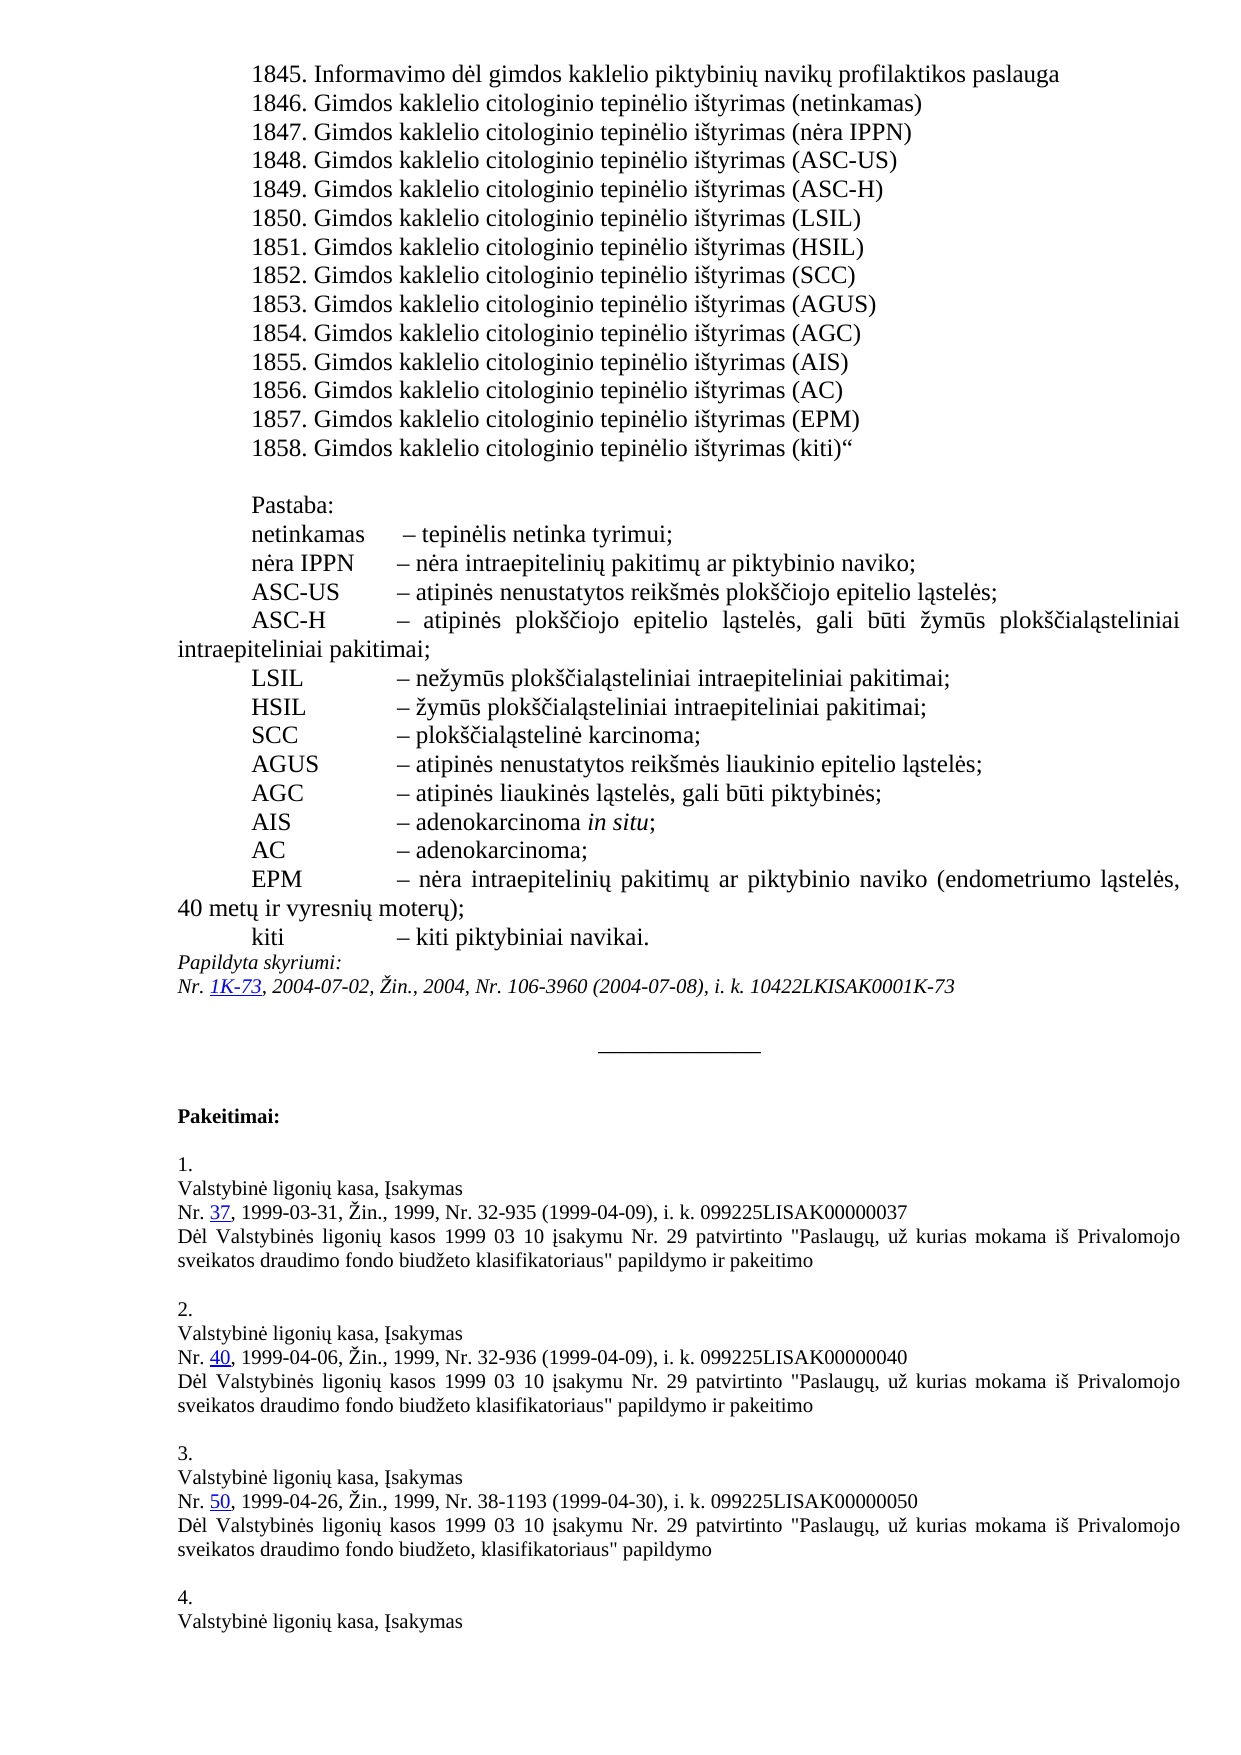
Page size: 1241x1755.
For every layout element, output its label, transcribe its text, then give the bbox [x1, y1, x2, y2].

text 1856. Gimdos kaklelio citologinio tepinėlio ištyrimas (AC) [177, 375, 1181, 404]
text 1. [177, 1152, 1181, 1176]
text LSIL – nežymūs plokščialąsteliniai intraepiteliniai pakitimai; [177, 663, 1181, 692]
text Papildyta skyriumi: [177, 950, 1181, 974]
text Dėl Valstybinės ligonių kasos 1999 03 10 įsakymu Nr. 29 patvirtinto "Paslaugų, už kurias mokama iš Privalomojo sveikatos draudimo fondo biudžeto, klasifikatoriaus" papildymo [177, 1513, 1181, 1561]
text HSIL – žymūs plokščialąsteliniai intraepiteliniai pakitimai; [177, 692, 1181, 720]
text 1853. Gimdos kaklelio citologinio tepinėlio ištyrimas (AGUS) [177, 289, 1181, 318]
text Nr. 40, 1999-04-06, Žin., 1999, Nr. 32-936 (1999-04-09), i. k. 099225LISAK00000040 [177, 1345, 1181, 1369]
text Valstybinė ligonių kasa, Įsakymas [177, 1465, 1181, 1489]
text 1858. Gimdos kaklelio citologinio tepinėlio ištyrimas (kiti)“ [177, 433, 1181, 462]
text 1852. Gimdos kaklelio citologinio tepinėlio ištyrimas (SCC) [177, 260, 1181, 289]
text Pastaba: [177, 490, 1181, 519]
text nėra IPPN – nėra intraepitelinių pakitimų ar piktybinio naviko; [177, 548, 1181, 577]
text Dėl Valstybinės ligonių kasos 1999 03 10 įsakymu Nr. 29 patvirtinto "Paslaugų, už kurias mokama iš Privalomojo sveikatos draudimo fondo biudžeto klasifikatoriaus" papildymo ir pakeitimo [177, 1369, 1181, 1417]
text AIS – adenokarcinoma in situ; [177, 807, 1181, 835]
text _____________ [177, 1027, 1181, 1056]
text 1849. Gimdos kaklelio citologinio tepinėlio ištyrimas (ASC-H) [177, 174, 1181, 203]
text 1850. Gimdos kaklelio citologinio tepinėlio ištyrimas (LSIL) [177, 203, 1181, 232]
text 4. [177, 1585, 1181, 1609]
text 1847. Gimdos kaklelio citologinio tepinėlio ištyrimas (nėra IPPN) [177, 117, 1181, 145]
text 1857. Gimdos kaklelio citologinio tepinėlio ištyrimas (EPM) [177, 404, 1181, 433]
text Valstybinė ligonių kasa, Įsakymas [177, 1321, 1181, 1345]
text netinkamas – tepinėlis netinka tyrimui; [177, 519, 1181, 548]
text 1851. Gimdos kaklelio citologinio tepinėlio ištyrimas (HSIL) [177, 232, 1181, 260]
text SCC – plokščialąstelinė karcinoma; [177, 720, 1181, 749]
text Valstybinė ligonių kasa, Įsakymas [177, 1609, 1181, 1633]
text Nr. 50, 1999-04-26, Žin., 1999, Nr. 38-1193 (1999-04-30), i. k. 099225LISAK00000050 [177, 1489, 1181, 1513]
text Dėl Valstybinės ligonių kasos 1999 03 10 įsakymu Nr. 29 patvirtinto "Paslaugų, už kurias mokama iš Privalomojo sveikatos draudimo fondo biudžeto klasifikatoriaus" papildymo ir pakeitimo [177, 1224, 1181, 1272]
text Nr. 37, 1999-03-31, Žin., 1999, Nr. 32-935 (1999-04-09), i. k. 099225LISAK00000037 [177, 1200, 1181, 1224]
text Valstybinė ligonių kasa, Įsakymas [177, 1176, 1181, 1200]
text AGUS – atipinės nenustatytos reikšmės liaukinio epitelio ląstelės; [177, 749, 1181, 778]
text 3. [177, 1441, 1181, 1465]
text Nr. 1K-73, 2004-07-02, Žin., 2004, Nr. 106-3960 (2004-07-08), i. k. 10422LKISAK0001K-73 [177, 974, 1181, 998]
text 1855. Gimdos kaklelio citologinio tepinėlio ištyrimas (AIS) [177, 347, 1181, 375]
text AC – adenokarcinoma; [177, 835, 1181, 864]
text ASC-H – atipinės plokščiojo epitelio ląstelės, gali būti žymūs plokščialąsteliniai intraepiteliniai pakitimai; [177, 605, 1181, 663]
text AGC – atipinės liaukinės ląstelės, gali būti piktybinės; [177, 778, 1181, 807]
text 1848. Gimdos kaklelio citologinio tepinėlio ištyrimas (ASC-US) [177, 145, 1181, 174]
text kiti – kiti piktybiniai navikai. [177, 922, 1181, 950]
text 1854. Gimdos kaklelio citologinio tepinėlio ištyrimas (AGC) [177, 318, 1181, 347]
text ASC-US – atipinės nenustatytos reikšmės plokščiojo epitelio ląstelės; [177, 577, 1181, 605]
text Pakeitimai: [177, 1104, 1181, 1128]
text 2. [177, 1297, 1181, 1321]
text 1846. Gimdos kaklelio citologinio tepinėlio ištyrimas (netinkamas) [177, 88, 1181, 117]
text 1845. Informavimo dėl gimdos kaklelio piktybinių navikų profilaktikos paslauga [177, 59, 1181, 88]
text EPM – nėra intraepitelinių pakitimų ar piktybinio naviko (endometriumo ląstelės, 40 metų ir vyresnių moterų); [177, 864, 1181, 922]
